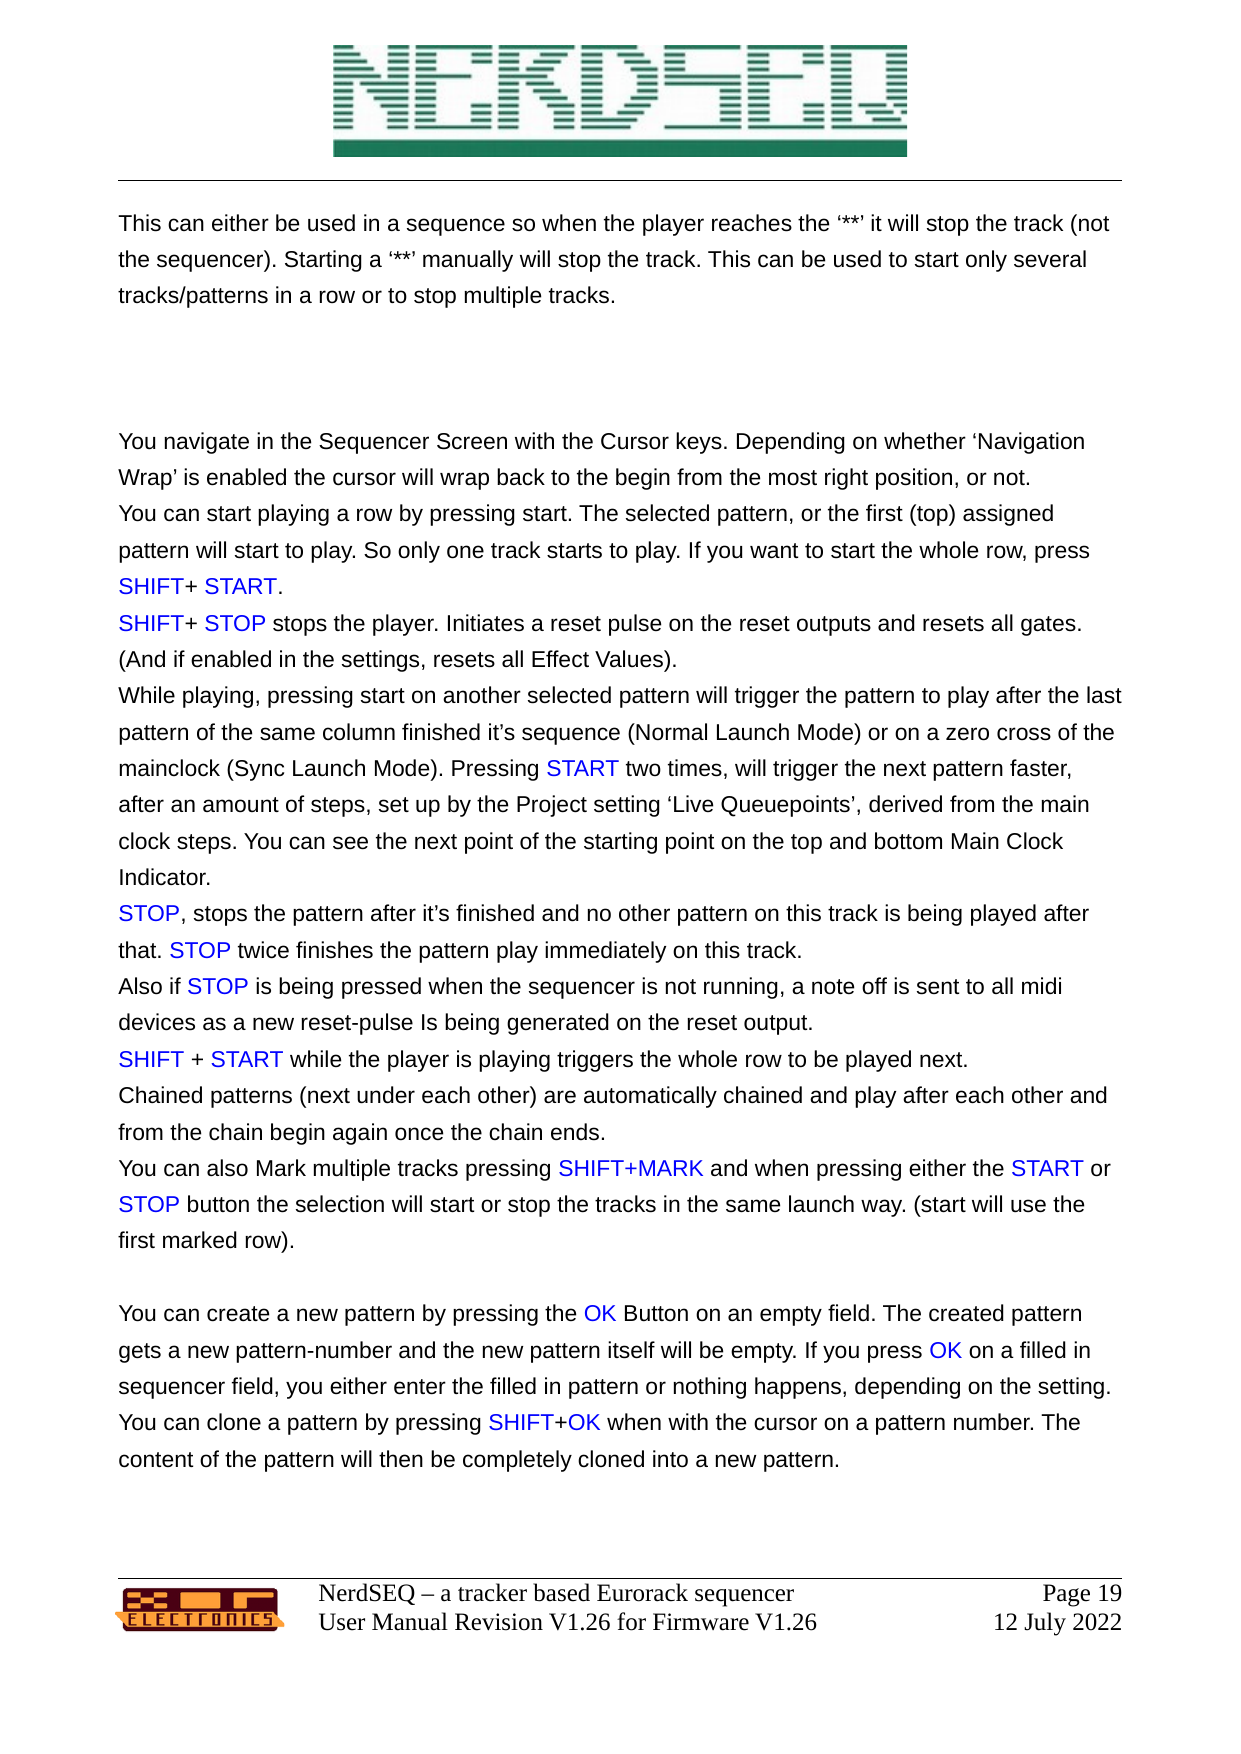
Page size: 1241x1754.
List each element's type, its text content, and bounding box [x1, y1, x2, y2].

text This can either be used in a sequence so when the player reaches the ‘**’ it will stop the track (not the sequencer). Starting a ‘**’ manually will stop the track. This can be used to start only several tracks/patterns in a row or to stop multiple tracks. [118, 209, 1122, 309]
text You navigate in the Sequencer Screen with the Cursor keys. Depending on whether ‘Navigation Wrap’ is enabled the cursor will wrap back to the begin from the most right position, or not. [118, 428, 1122, 490]
text Chained patterns (next under each other) are automatically chained and play after each other and from the chain begin again once the chain ends. [118, 1082, 1122, 1145]
text SHIFT+ STOP stops the player. Initiates a reset pulse on the reset outputs and resets all gates. (And if enabled in the settings, resets all Effect Values). [118, 609, 1122, 672]
text You can also Mark multiple tracks pressing SHIFT+MARK and when pressing either the START or STOP button the selection will start or stop the tracks in the same launch way. (start will use the first marked row). [118, 1155, 1122, 1254]
text You can start playing a row by pressing start. The selected pattern, or the first (top) assigned pattern will start to play. So only one track starts to play. If you want to start the whole row, press SHIFT+ START. [118, 500, 1122, 599]
text STOP, stops the pattern after it’s finished and no other pattern on this track is being played after that. STOP twice finishes the pattern play immediately on this track. [118, 900, 1122, 963]
picture [115, 1584, 285, 1634]
text Also if STOP is being pressed when the sequencer is not running, a note off is sent to all midi devices as a new reset-pulse Is being generated on the reset output. [118, 973, 1122, 1036]
picture [333, 45, 908, 157]
text You can create a new pattern by pressing the OK Button on an empty field. The created pattern gets a new pattern-number and the new pattern itself will be empty. If you press OK on a filled in sequencer field, you either enter the filled in pattern or nothing happens, depending on the setting. You can clone a pattern by pressing SHIFT+OK when with the cursor on a pattern number. The content of the pattern will then be completely cloned into a new pattern. [118, 1300, 1122, 1472]
text SHIFT + START while the player is playing triggers the whole row to be played next. [118, 1046, 1122, 1072]
text While playing, pressing start on another selected pattern will trigger the pattern to play after the last pattern of the same column finished it’s sequence (Normal Launch Mode) or on a zero cross of the mainclock (Sync Launch Mode). Pressing START two times, will trigger the next pattern faster, after an amount of steps, set up by the Project setting ‘Live Queuepoints’, derived from the main clock steps. You can see the next point of the starting point on the top and bottom Main Clock Indicator. [118, 682, 1122, 890]
